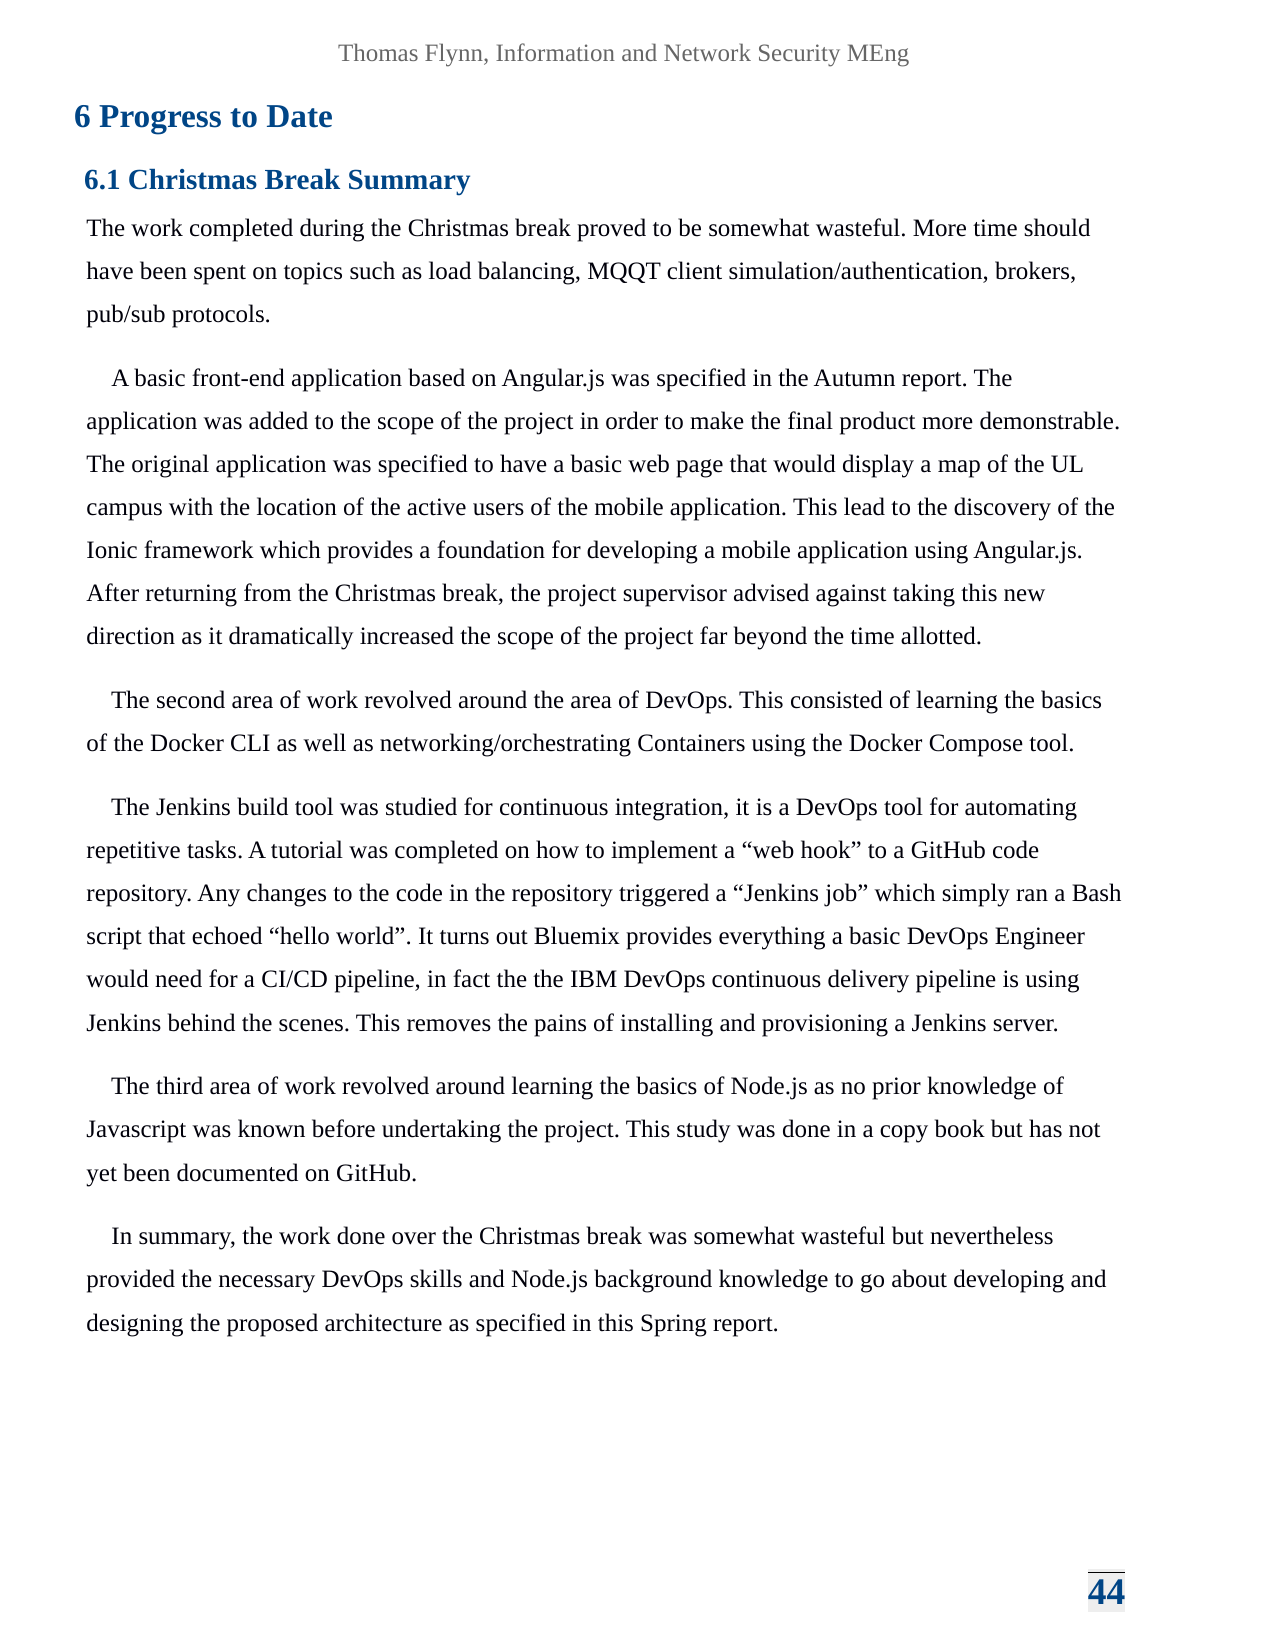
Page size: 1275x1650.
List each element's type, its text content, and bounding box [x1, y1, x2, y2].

text The third area of work revolved around learning the basics of Node.js as no prior knowledge of Javascript was known before undertaking the project. This study was done in a copy book but has not yet been documented on GitHub. [86, 1071, 1125, 1186]
subtitle 6.1 Christmas Break Summary [81, 162, 1125, 196]
subtitle 6 Progress to Date [74, 96, 1125, 134]
text In summary, the work done over the Christmas break was somewhat wasteful but nevertheless provided the necessary DevOps skills and Node.js background knowledge to go about developing and designing the proposed architecture as specified in this Spring report. [86, 1221, 1125, 1336]
text The Jenkins build tool was studied for continuous integration, it is a DevOps tool for automating repetitive tasks. A tutorial was completed on how to implement a “web hook” to a GitHub code repository. Any changes to the code in the repository triggered a “Jenkins job” which simply ran a Bash script that echoed “hello world”. It turns out Bluemix provides everything a basic DevOps Engineer would need for a CI/CD pipeline, in fact the the IBM DevOps continuous delivery pipeline is using Jenkins behind the scenes. This removes the pains of installing and provisioning a Jenkins server. [86, 792, 1125, 1036]
text The second area of work revolved around the area of DevOps. This consisted of learning the basics of the Docker CLI as well as networking/orchestrating Containers using the Docker Compose tool. [86, 685, 1125, 757]
text A basic front-end application based on Angular.js was specified in the Autumn report. The application was added to the scope of the project in order to make the final product more demonstrable. The original application was specified to have a basic web page that would display a map of the UL campus with the location of the active users of the mobile application. This lead to the discovery of the Ionic framework which provides a foundation for developing a mobile application using Angular.js. After returning from the Christmas break, the project supervisor advised against taking this new direction as it dramatically increased the scope of the project far beyond the time allotted. [86, 363, 1125, 650]
text The work completed during the Christmas break proved to be somewhat wasteful. More time should have been spent on topics such as load balancing, MQQT client simulation/authentication, brokers, pub/sub protocols. [86, 213, 1125, 328]
